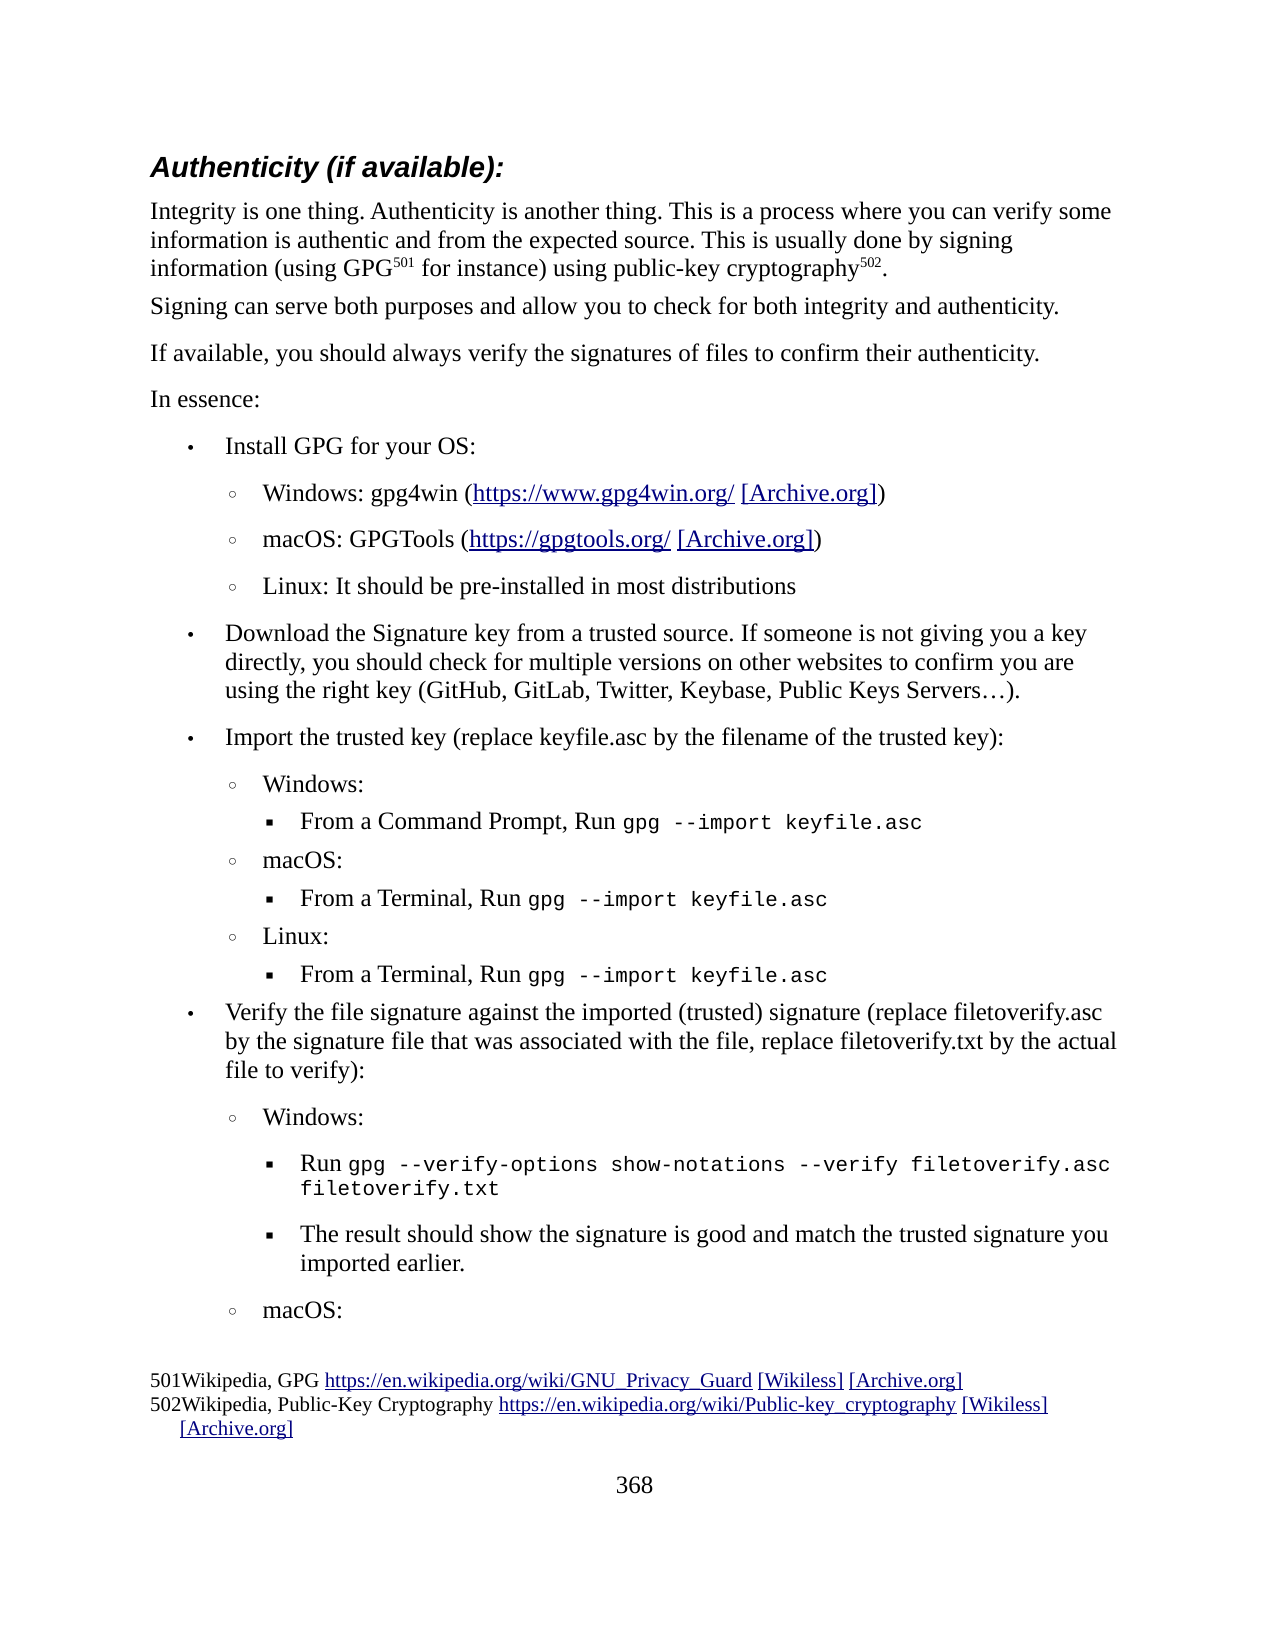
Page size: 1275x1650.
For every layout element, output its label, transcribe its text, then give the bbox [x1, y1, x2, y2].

list macOS: GPGTools (https://gpgtools.org/ [Archive.org]) [225, 524, 1125, 553]
list The result should show the signature is good and match the trusted signature you imported earlier. [262, 1219, 1125, 1277]
list macOS: [225, 1295, 1125, 1324]
text Integrity is one thing. Authenticity is another thing. This is a process where you can verify some information is authentic and from the expected source. This is usually done by signing information (using GPG for instance) using public-key cryptography. [150, 196, 1125, 282]
list From a Terminal, Run gpg --import keyfile.asc [262, 959, 1125, 988]
list Download the Signature key from a trusted source. If someone is not giving you a key directly, you should check for multiple versions on other websites to confirm you are using the right key (GitHub, GitLab, Twitter, Keybase, Public Keys Servers…). [187, 618, 1125, 704]
list Import the trusted key (replace keyfile.asc by the filename of the trusted key): [187, 722, 1125, 751]
text In essence: [150, 384, 1125, 413]
list Windows: [225, 769, 1125, 797]
list Verify the file signature against the imported (trusted) signature (replace filetoverify.asc by the signature file that was associated with the file, replace filetoverify.txt by the actual file to verify): [187, 997, 1125, 1084]
text If available, you should always verify the signatures of files to confirm their authenticity. [150, 338, 1125, 367]
list Install GPG for your OS: [187, 431, 1125, 460]
list From a Terminal, Run gpg --import keyfile.asc [262, 883, 1125, 912]
list Windows: [225, 1102, 1125, 1130]
list Run gpg --verify-options show-notations --verify filetoverify.asc filetoverify.txt [262, 1148, 1125, 1202]
subtitle Authenticity (if available): [150, 150, 1125, 183]
text Wikipedia, Public-Key Cryptography https://en.wikipedia.org/wiki/Public-key_cryptography [Wikiless] [Archive.org] [150, 1392, 1125, 1440]
list Windows: gpg4win (https://www.gpg4win.org/ [Archive.org]) [225, 478, 1125, 507]
list macOS: [225, 845, 1125, 874]
text Wikipedia, GPG https://en.wikipedia.org/wiki/GNU_Privacy_Guard [Wikiless] [Archive.org] [150, 1368, 1125, 1392]
list Linux: It should be pre-installed in most distributions [225, 571, 1125, 600]
list Linux: [225, 921, 1125, 950]
list From a Command Prompt, Run gpg --import keyfile.asc [262, 806, 1125, 836]
text Signing can serve both purposes and allow you to check for both integrity and authenticity. [150, 291, 1125, 320]
